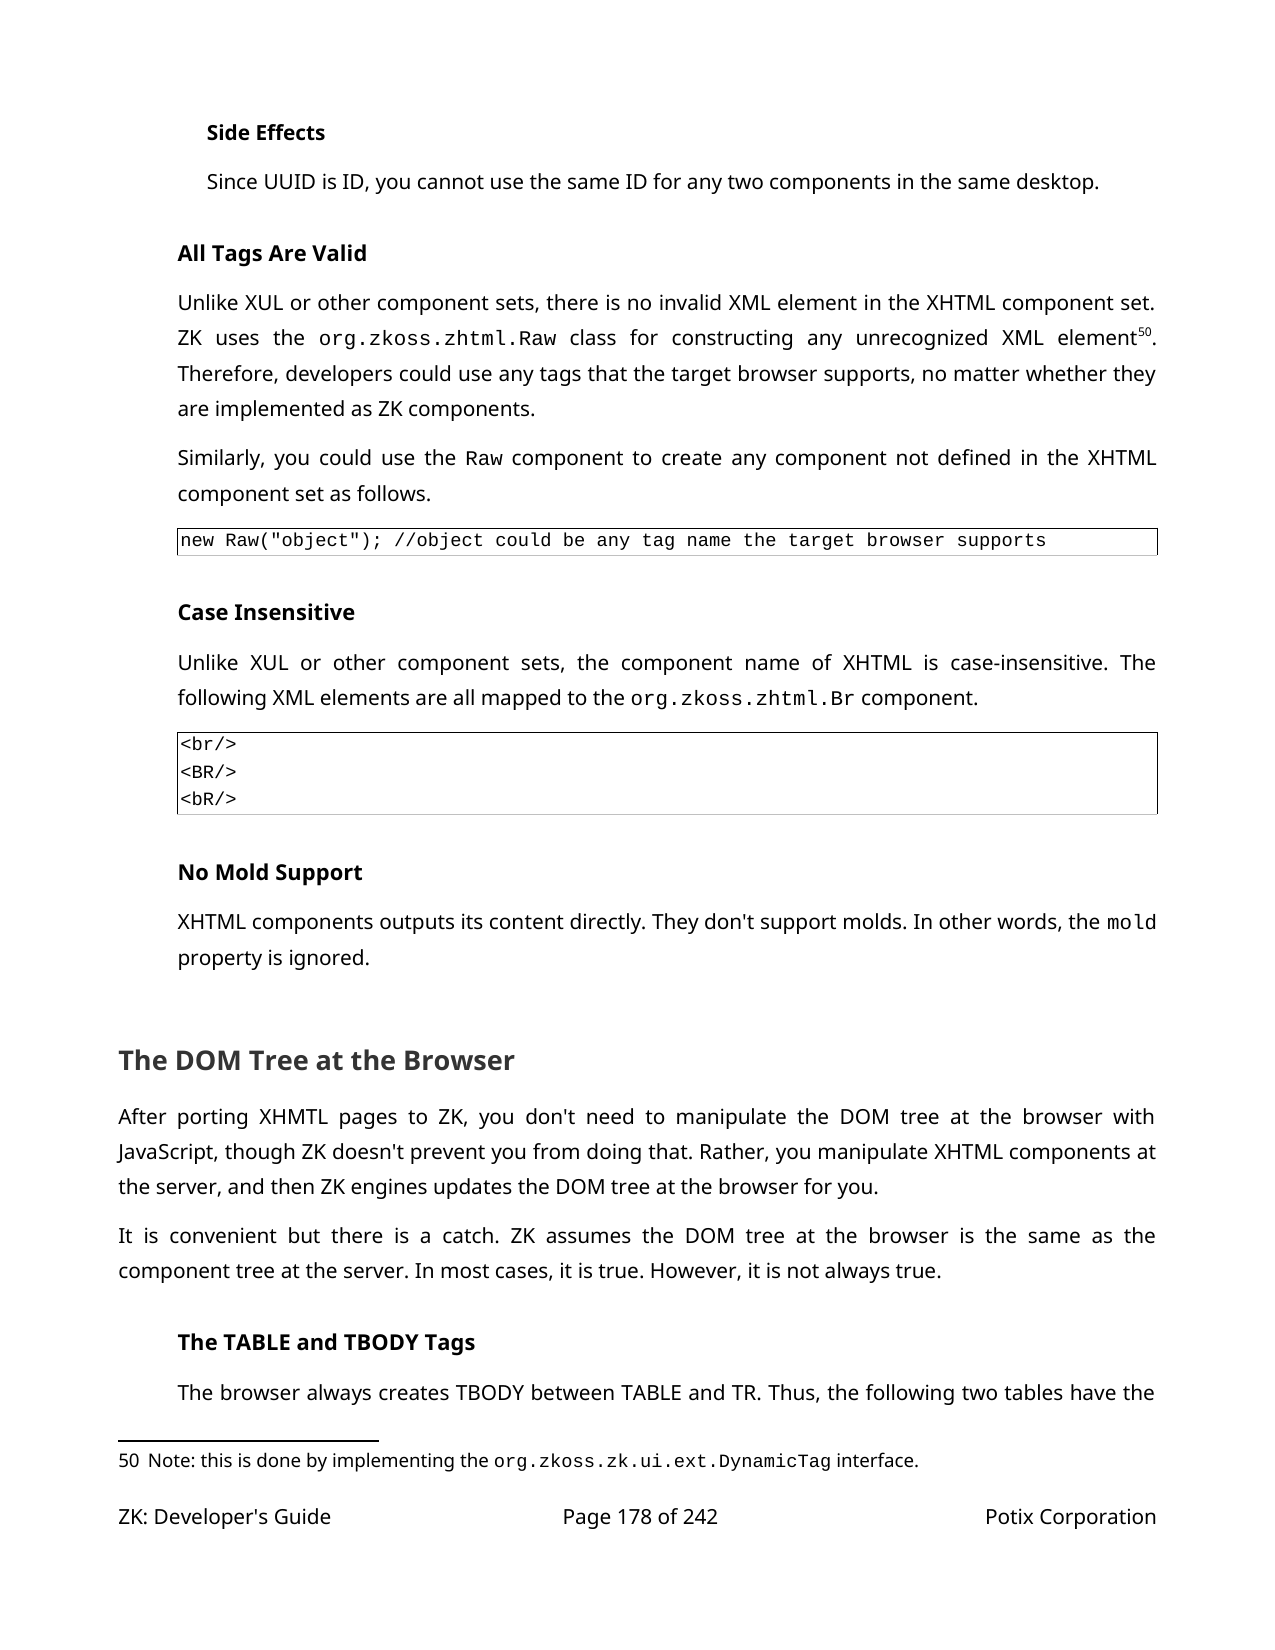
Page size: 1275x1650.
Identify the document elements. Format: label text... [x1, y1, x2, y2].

text Unlike XUL or other component sets, the component name of XHTML is case-insensitive. The following XML elements are all mapped to the org.zkoss.zhtml.Br component. [177, 648, 1157, 712]
text Since UUID is ID, you cannot use the same ID for any two components in the same desktop. [207, 167, 1157, 195]
text XHTML components outputs its content directly. They don't support molds. In other words, the mold property is ignored. [177, 907, 1157, 971]
text The browser always creates TBODY between TABLE and TR. Thus, the following two tables have the [177, 1378, 1157, 1406]
text Note: this is done by implementing the org.zkoss.zk.ui.ext.DynamicTag interface. [118, 1447, 1157, 1473]
text Unlike XUL or other component sets, there is no invalid XML element in the XHTML component set. ZK uses the org.zkoss.zhtml.Raw class for constructing any unrecognized XML element. Therefore, developers could use any tags that the target browser supports, no matter whether they are implemented as ZK components. [177, 288, 1157, 422]
subtitle The DOM Tree at the Browser [118, 1042, 1157, 1078]
subtitle The TABLE and TBODY Tags [177, 1327, 1157, 1357]
text It is convenient but there is a catch. ZK assumes the DOM tree at the browser is the same as the component tree at the server. In most cases, it is true. However, it is not always true. [118, 1221, 1157, 1285]
subtitle No Mold Support [177, 856, 1157, 886]
text Similarly, you could use the Raw component to create any component not defined in the XHTML component set as follows. [177, 443, 1157, 507]
text <br/> [178, 733, 1157, 757]
text <bR/> [178, 787, 1157, 814]
text <BR/> [178, 759, 1157, 784]
subtitle Case Insensitive [177, 597, 1157, 627]
subtitle Side Effects [207, 118, 1157, 146]
subtitle All Tags Are Valid [177, 238, 1157, 268]
text After porting XHMTL pages to ZK, you don't need to manipulate the DOM tree at the browser with JavaScript, though ZK doesn't prevent you from doing that. Rather, you manipulate XHTML components at the server, and then ZK engines updates the DOM tree at the browser for you. [118, 1102, 1157, 1201]
text new Raw("object"); //object could be any tag name the target browser supports [178, 529, 1157, 555]
